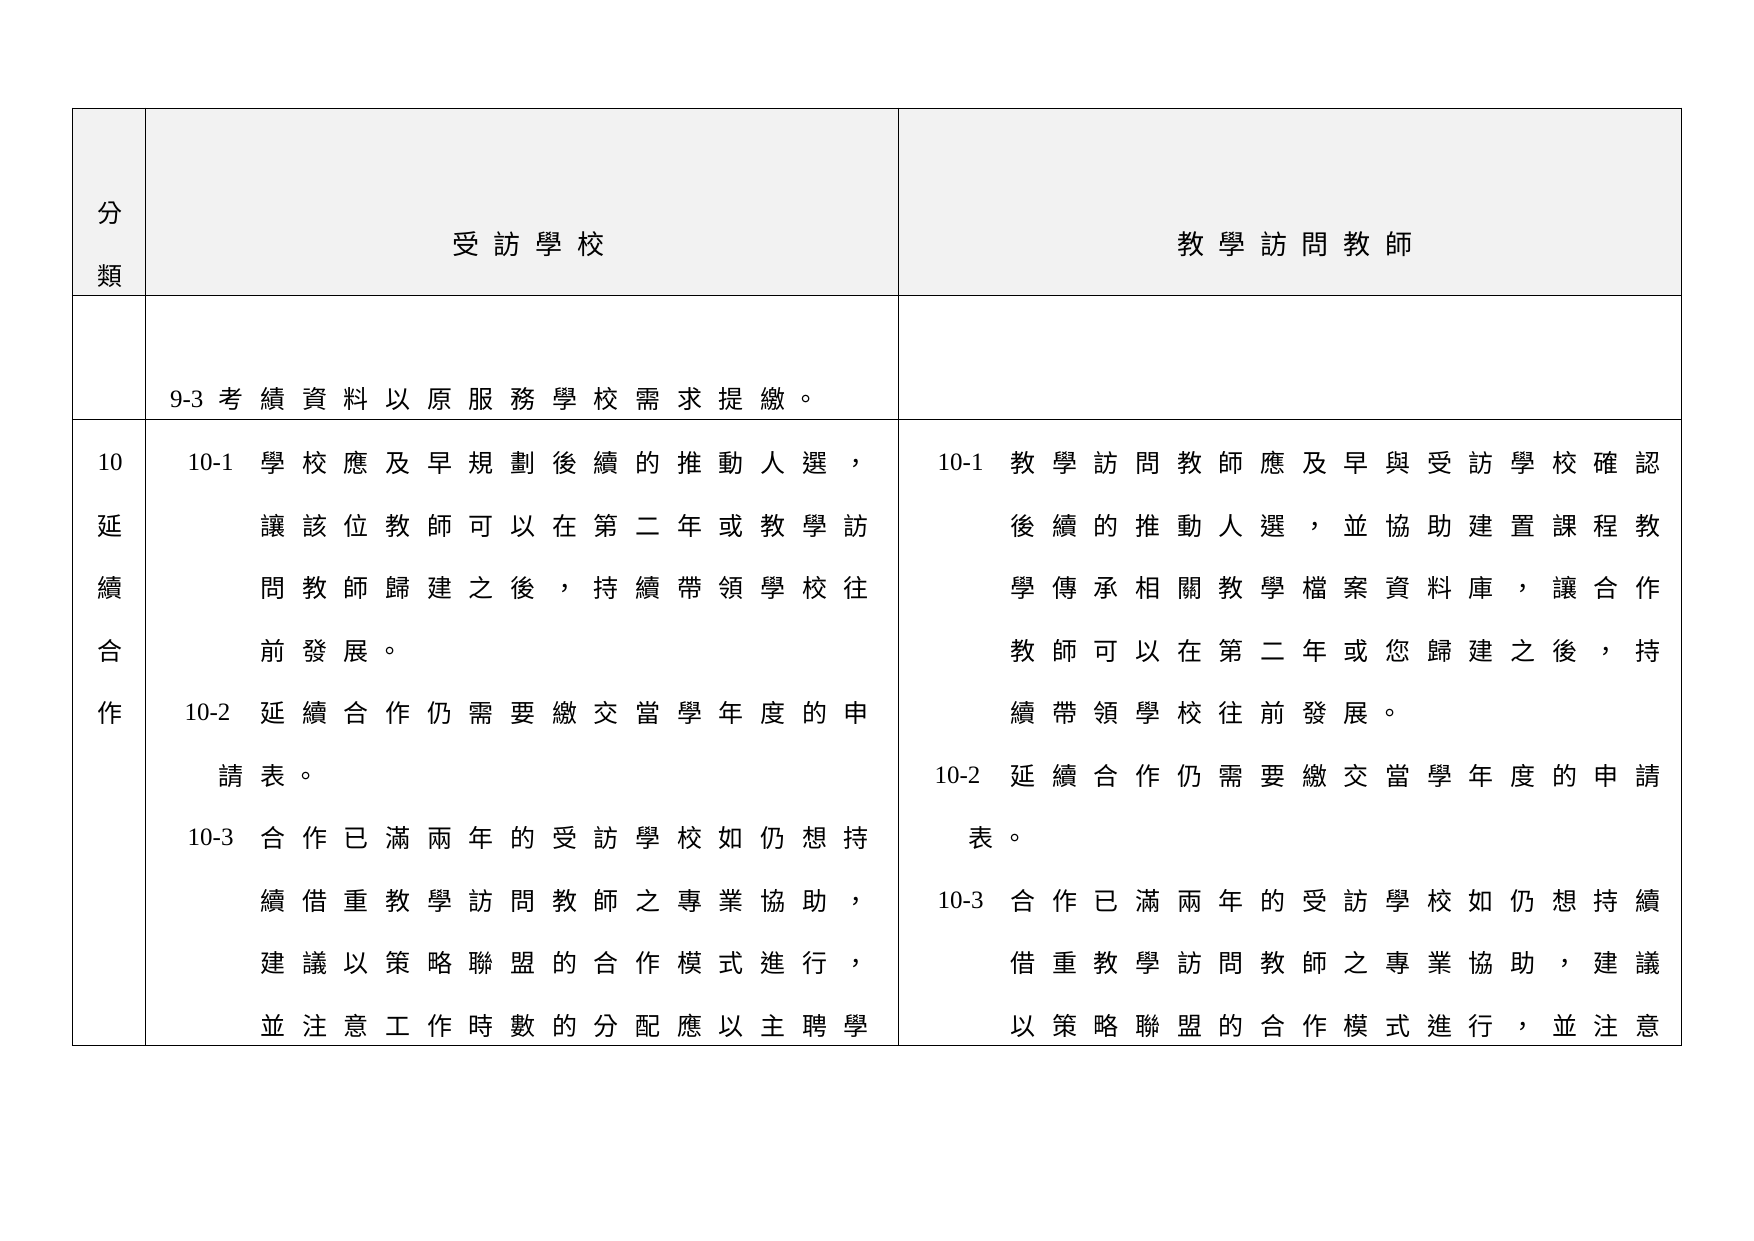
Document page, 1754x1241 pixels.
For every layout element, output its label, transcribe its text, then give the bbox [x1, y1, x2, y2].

table_cell [899, 296, 1681, 419]
table_cell 9-3 考績資料以原服務學校需求提繳。 [146, 296, 898, 419]
table_cell 10-1教學訪問教師應及早與受訪學校確認後續的推動人選，並協助建置課程教學傳承相關教學檔案資料庫，讓合作教師可以在第二年或您歸建之後，持續帶領學校往前發展。 10-2 延續合作仍需要繳交當學年度的申請表。 10-3合作已滿兩年的受訪學校如仍想持續借重教學訪問教師之專業協助，建議以策略聯盟的合作模式進行，並注意 [899, 420, 1681, 1045]
table_cell [73, 296, 145, 419]
table_header 分類 [73, 109, 145, 295]
table_cell 10-1學校應及早規劃後續的推動人選，讓該位教師可以在第二年或教學訪問教師歸建之後，持續帶領學校往前發展。 10-2 延續合作仍需要繳交當學年度的申請表。 10-3合作已滿兩年的受訪學校如仍想持續借重教學訪問教師之專業協助，建議以策略聯盟的合作模式進行，並注意工作時數的分配應以主聘學 [146, 420, 898, 1045]
table_header 受訪學校 [146, 109, 898, 295]
table_header 教學訪問教師 [899, 109, 1681, 295]
table_cell 10 延 續 合 作 [73, 420, 145, 1045]
